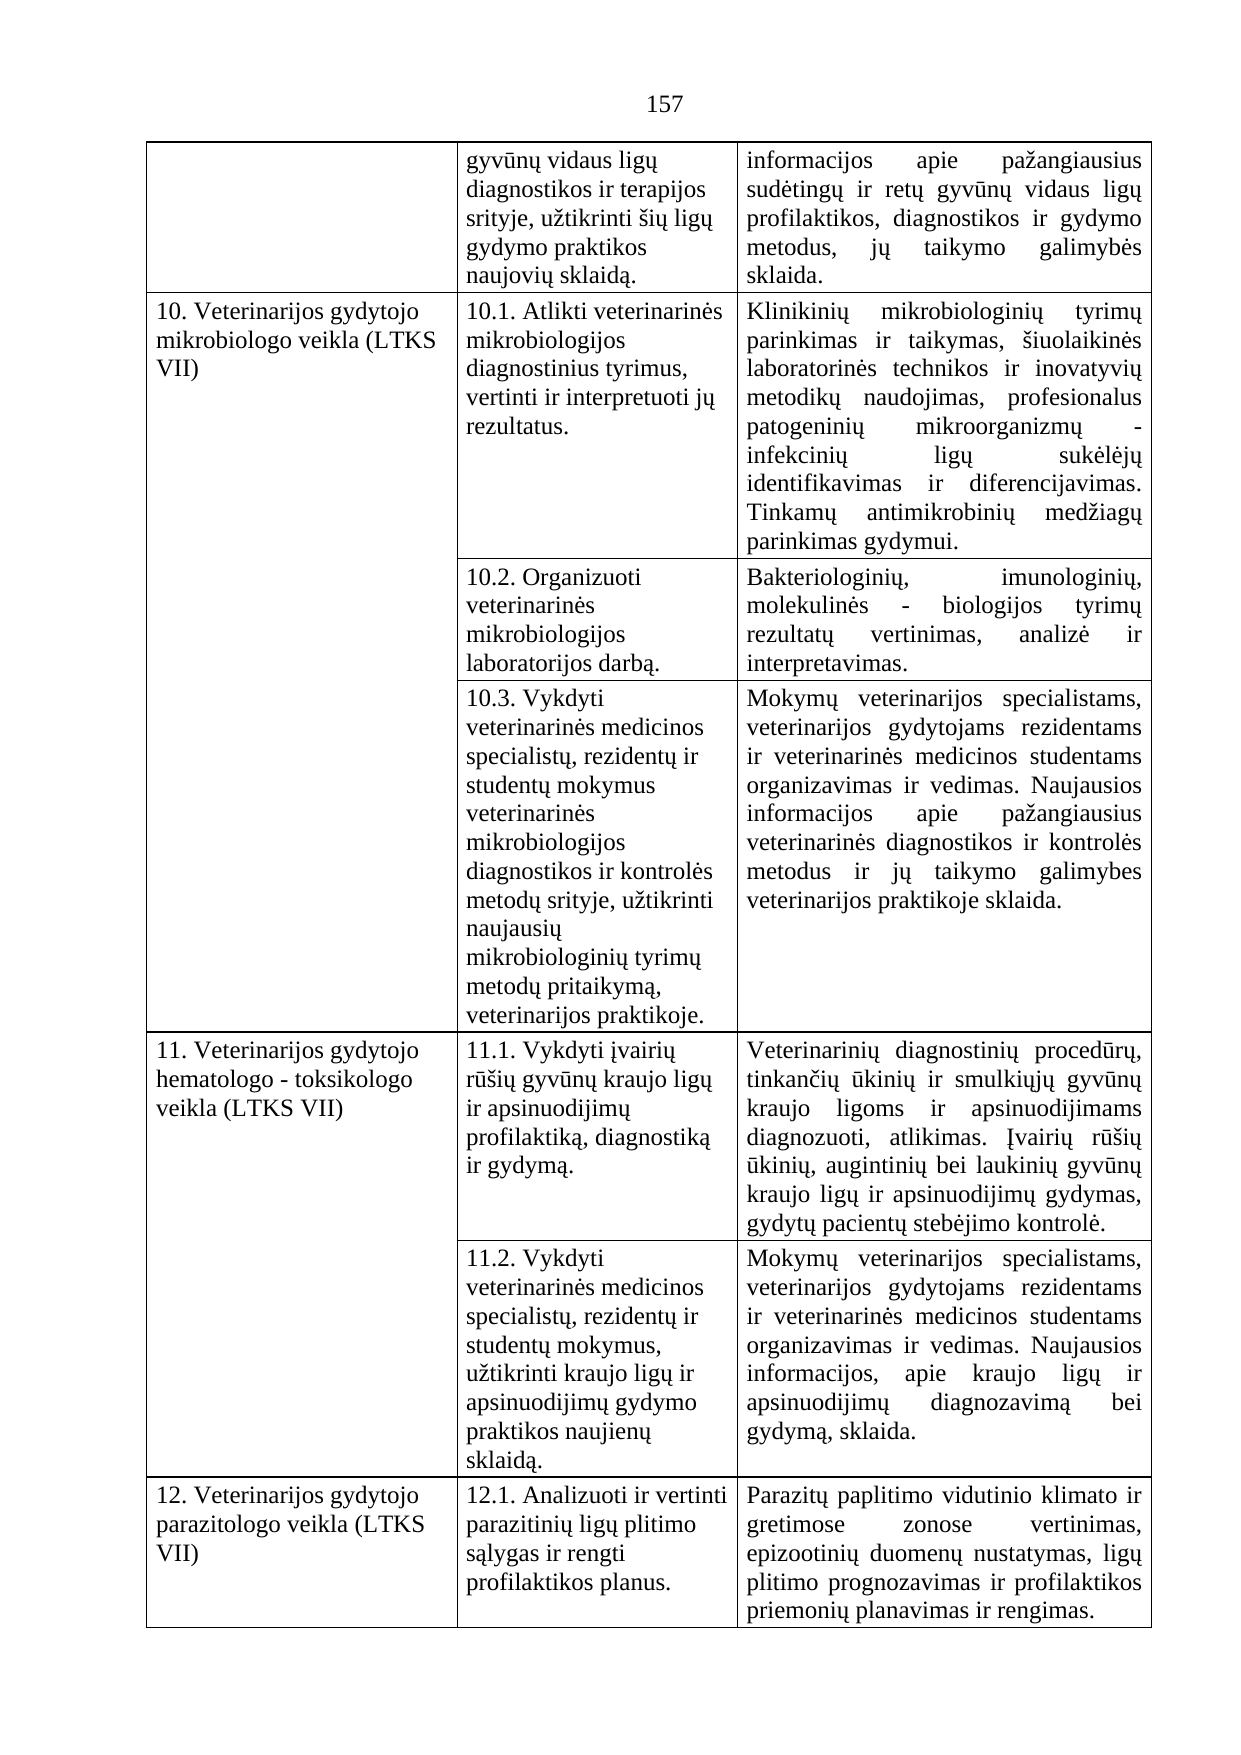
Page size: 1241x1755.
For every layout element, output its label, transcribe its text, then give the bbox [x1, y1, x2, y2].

table_cell 12. Veterinarijos gydytojo parazitologo veikla (LTKS VII) [147, 1478, 457, 1627]
table_cell 10. Veterinarijos gydytojo mikrobiologo veikla (LTKS VII) [147, 293, 457, 1031]
table_cell 11.2. Vykdyti veterinarinės medicinos specialistų, rezidentų ir studentų mokymus, užtikrinti kraujo ligų ir apsinuodijimų gydymo praktikos naujienų sklaidą. [458, 1241, 737, 1476]
table_cell 10.3. Vykdyti veterinarinės medicinos specialistų, rezidentų ir studentų mokymus veterinarinės mikrobiologijos diagnostikos ir kontrolės metodų srityje, užtikrinti naujausių mikrobiologinių tyrimų metodų pritaikymą, veterinarijos praktikoje. [458, 681, 737, 1031]
table_cell Klinikinių mikrobiologinių tyrimų parinkimas ir taikymas, šiuolaikinės laboratorinės technikos ir inovatyvių metodikų naudojimas, profesionalus patogeninių mikroorganizmų - infekcinių ligų sukėlėjų identifikavimas ir diferencijavimas. Tinkamų antimikrobinių medžiagų parinkimas gydymui. [738, 293, 1151, 558]
table_cell Bakteriologinių, imunologinių, molekulinės - biologijos tyrimų rezultatų vertinimas, analizė ir interpretavimas. [738, 559, 1151, 679]
table_cell Mokymų veterinarijos specialistams, veterinarijos gydytojams rezidentams ir veterinarinės medicinos studentams organizavimas ir vedimas. Naujausios informacijos, apie kraujo ligų ir apsinuodijimų diagnozavimą bei gydymą, sklaida. [738, 1241, 1151, 1476]
table_cell 10.1. Atlikti veterinarinės mikrobiologijos diagnostinius tyrimus, vertinti ir interpretuoti jų rezultatus. [458, 293, 737, 558]
table_cell 11. Veterinarijos gydytojo hematologo - toksikologo veikla (LTKS VII) [147, 1033, 457, 1476]
table_cell 12.1. Analizuoti ir vertinti parazitinių ligų plitimo sąlygas ir rengti profilaktikos planus. [458, 1478, 737, 1627]
table_cell Parazitų paplitimo vidutinio klimato ir gretimose zonose vertinimas, epizootinių duomenų nustatymas, ligų plitimo prognozavimas ir profilaktikos priemonių planavimas ir rengimas. [738, 1478, 1151, 1627]
table_cell gyvūnų vidaus ligų diagnostikos ir terapijos srityje, užtikrinti šių ligų gydymo praktikos naujovių sklaidą. [458, 143, 737, 292]
table_cell informacijos apie pažangiausius sudėtingų ir retų gyvūnų vidaus ligų profilaktikos, diagnostikos ir gydymo metodus, jų taikymo galimybės sklaida. [738, 143, 1151, 292]
table_cell Mokymų veterinarijos specialistams, veterinarijos gydytojams rezidentams ir veterinarinės medicinos studentams organizavimas ir vedimas. Naujausios informacijos apie pažangiausius veterinarinės diagnostikos ir kontrolės metodus ir jų taikymo galimybes veterinarijos praktikoje sklaida. [738, 681, 1151, 1031]
table_cell 10.2. Organizuoti veterinarinės mikrobiologijos laboratorijos darbą. [458, 559, 737, 679]
table_cell [147, 143, 457, 292]
table_cell 11.1. Vykdyti įvairių rūšių gyvūnų kraujo ligų ir apsinuodijimų profilaktiką, diagnostiką ir gydymą. [458, 1033, 737, 1239]
table_cell Veterinarinių diagnostinių procedūrų, tinkančių ūkinių ir smulkiųjų gyvūnų kraujo ligoms ir apsinuodijimams diagnozuoti, atlikimas. Įvairių rūšių ūkinių, augintinių bei laukinių gyvūnų kraujo ligų ir apsinuodijimų gydymas, gydytų pacientų stebėjimo kontrolė. [738, 1033, 1151, 1239]
